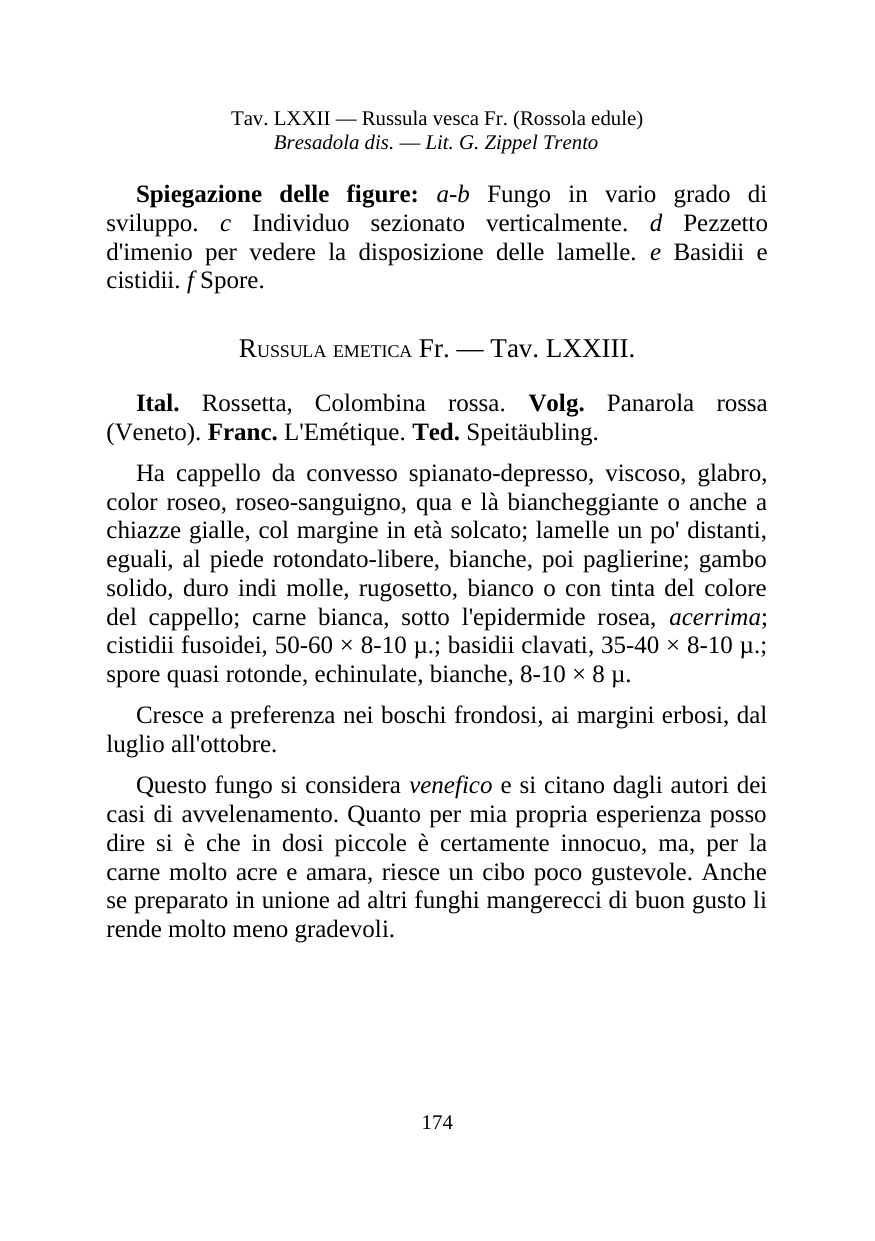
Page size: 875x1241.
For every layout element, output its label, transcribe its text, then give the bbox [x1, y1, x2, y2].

text Cresce a preferenza nei boschi frondosi, ai margini erbosi, dal luglio all'ottobre. [106, 701, 768, 758]
text Spiegazione delle figure: a-b Fungo in vario grado di sviluppo. c Individuo sezionato verticalmente. d Pezzetto d'imenio per vedere la disposizione delle lamelle. e Basidii e cistidii. f Spore. [106, 179, 768, 294]
text Questo fungo si considera venefico e si citano dagli autori dei casi di avvelenamento. Quanto per mia propria esperienza posso dire si è che in dosi piccole è certamente innocuo, ma, per la carne molto acre e amara, riesce un cibo poco gustevole. Anche se preparato in unione ad altri funghi mangerecci di buon gusto li rende molto meno gradevoli. [106, 771, 768, 943]
text Russula emetica Fr. — Tav. LXXIII. [106, 332, 768, 363]
text Tav. LXXII — Russula vesca Fr. (Rossola edule) Bresadola dis. — Lit. G. Zippel Trento [106, 106, 768, 154]
text Ital. Rossetta, Colombina rossa. Volg. Panarola rossa (Veneto). Franc. L'Emétique. Ted. Speitäubling. [106, 388, 768, 446]
text Ha cappello da convesso spianato-depresso, viscoso, glabro, color roseo, roseo-sanguigno, qua e là biancheggiante o anche a chiazze gialle, col margine in età solcato; lamelle un po' distanti, eguali, al piede rotondato-libere, bianche, poi paglierine; gambo solido, duro indi molle, rugosetto, bianco o con tinta del colore del cappello; carne bianca, sotto l'epidermide rosea, acerrima; cistidii fusoidei, 50-60 × 8-10 µ.; basidii clavati, 35-40 × 8-10 µ.; spore quasi rotonde, echinulate, bianche, 8-10 × 8 µ. [106, 458, 768, 688]
